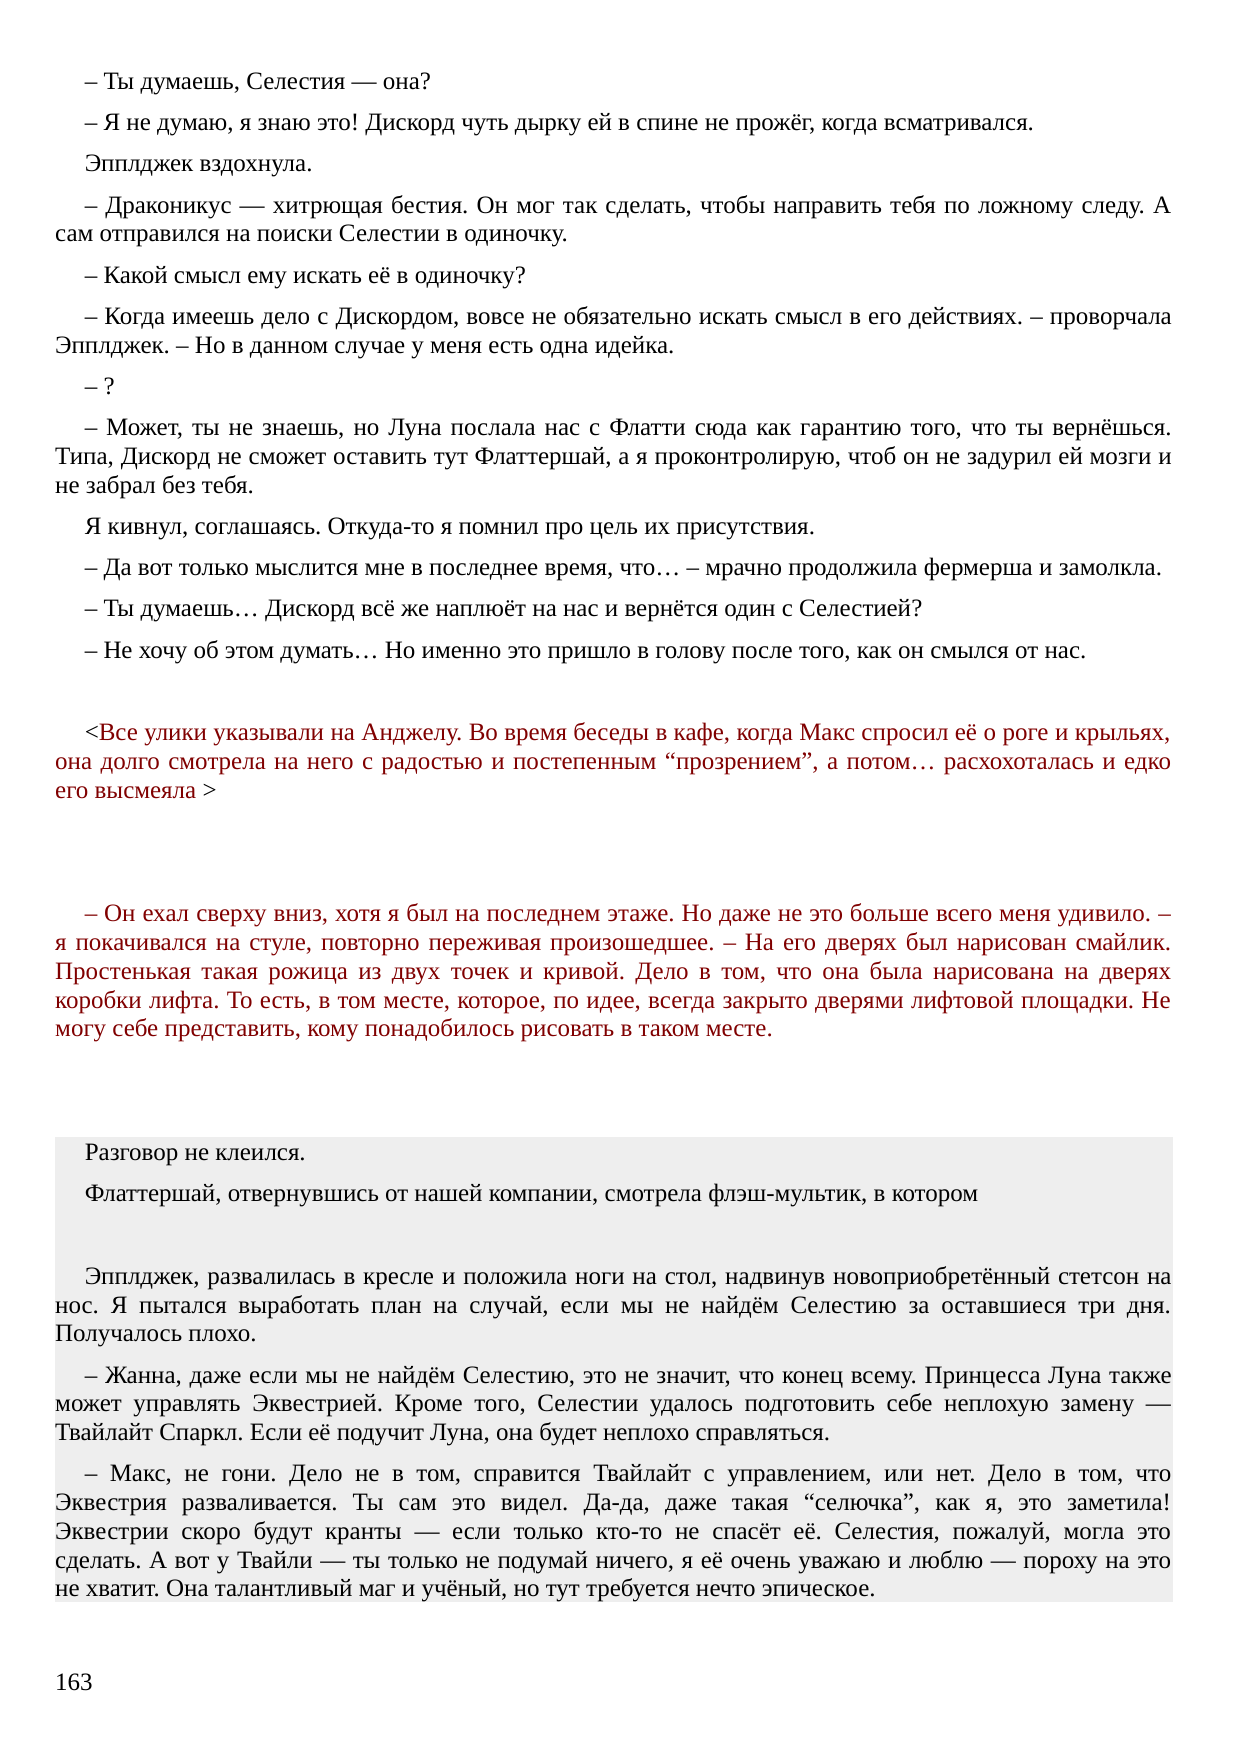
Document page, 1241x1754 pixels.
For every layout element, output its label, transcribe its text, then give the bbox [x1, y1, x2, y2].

text Я кивнул, соглашаясь. Откуда-то я помнил про цель их присутствия. [55, 511, 1173, 540]
text – Да вот только мыслится мне в последнее время, что… – мрачно продолжила фермерша и замолкла. [55, 552, 1173, 581]
text Флаттершай, отвернувшись от нашей компании, смотрела флэш-мультик, в котором [55, 1178, 1173, 1207]
text – Жанна, даже если мы не найдём Селестию, это не значит, что конец всему. Принцесса Луна также может управлять Эквестрией. Кроме того, Селестии удалось подготовить себе неплохую замену — Твайлайт Спаркл. Если её подучит Луна, она будет неплохо справляться. [55, 1360, 1173, 1446]
text – Когда имеешь дело с Дискордом, вовсе не обязательно искать смысл в его действиях. – проворчала Эпплджек. – Но в данном случае у меня есть одна идейка. [55, 301, 1173, 358]
text – Ты думаешь… Дискорд всё же наплюёт на нас и вернётся один с Селестией? [55, 593, 1173, 622]
text – Драконикус — хитрющая бестия. Он мог так сделать, чтобы направить тебя по ложному следу. А сам отправился на поиски Селестии в одиночку. [55, 190, 1173, 247]
text – Макс, не гони. Дело не в том, справится Твайлайт с управлением, или нет. Дело в том, что Эквестрия разваливается. Ты сам это видел. Да-да, даже такая “селючка”, как я, это заметила! Эквестрии скоро будут кранты — если только кто-то не спасёт её. Селестия, пожалуй, могла это сделать. А вот у Твайли — ты только не подумай ничего, я её очень уважаю и люблю — пороху на это не хватит. Она талантливый маг и учёный, но тут требуется нечто эпическое. [55, 1458, 1173, 1602]
text – Ты думаешь, Селестия — она? [55, 66, 1173, 95]
text – Может, ты не знаешь, но Луна послала нас с Флатти сюда как гарантию того, что ты вернёшься. Типа, Дискорд не сможет оставить тут Флаттершай, а я проконтролирую, чтоб он не задурил ей мозги и не забрал без тебя. [55, 412, 1173, 498]
text Эпплджек вздохнула. [55, 148, 1173, 177]
text – Я не думаю, я знаю это! Дискорд чуть дырку ей в спине не прожёг, когда всматривался. [55, 107, 1173, 136]
text – Не хочу об этом думать… Но именно это пришло в голову после того, как он смылся от нас. [55, 635, 1173, 663]
text <Все улики указывали на Анджелу. Во время беседы в кафе, когда Макс спросил её о роге и крыльях, она долго смотрела на него с радостью и постепенным “прозрением”, а потом… расхохоталась и едко его высмеяла > [55, 717, 1173, 803]
text – Он ехал сверху вниз, хотя я был на последнем этаже. Но даже не это больше всего меня удивило. – я покачивался на стуле, повторно переживая произошедшее. – На его дверях был нарисован смайлик. Простенькая такая рожица из двух точек и кривой. Дело в том, что она была нарисована на дверях коробки лифта. То есть, в том месте, которое, по идее, всегда закрыто дверями лифтовой площадки. Не могу себе представить, кому понадобилось рисовать в таком месте. [55, 898, 1173, 1042]
text Эпплджек, развалилась в кресле и положила ноги на стол, надвинув новоприобретённый стетсон на нос. Я пытался выработать план на случай, если мы не найдём Селестию за оставшиеся три дня. Получалось плохо. [55, 1261, 1173, 1347]
text – Какой смысл ему искать её в одиночку? [55, 260, 1173, 288]
text Разговор не клеился. [55, 1137, 1173, 1166]
text – ? [55, 371, 1173, 400]
